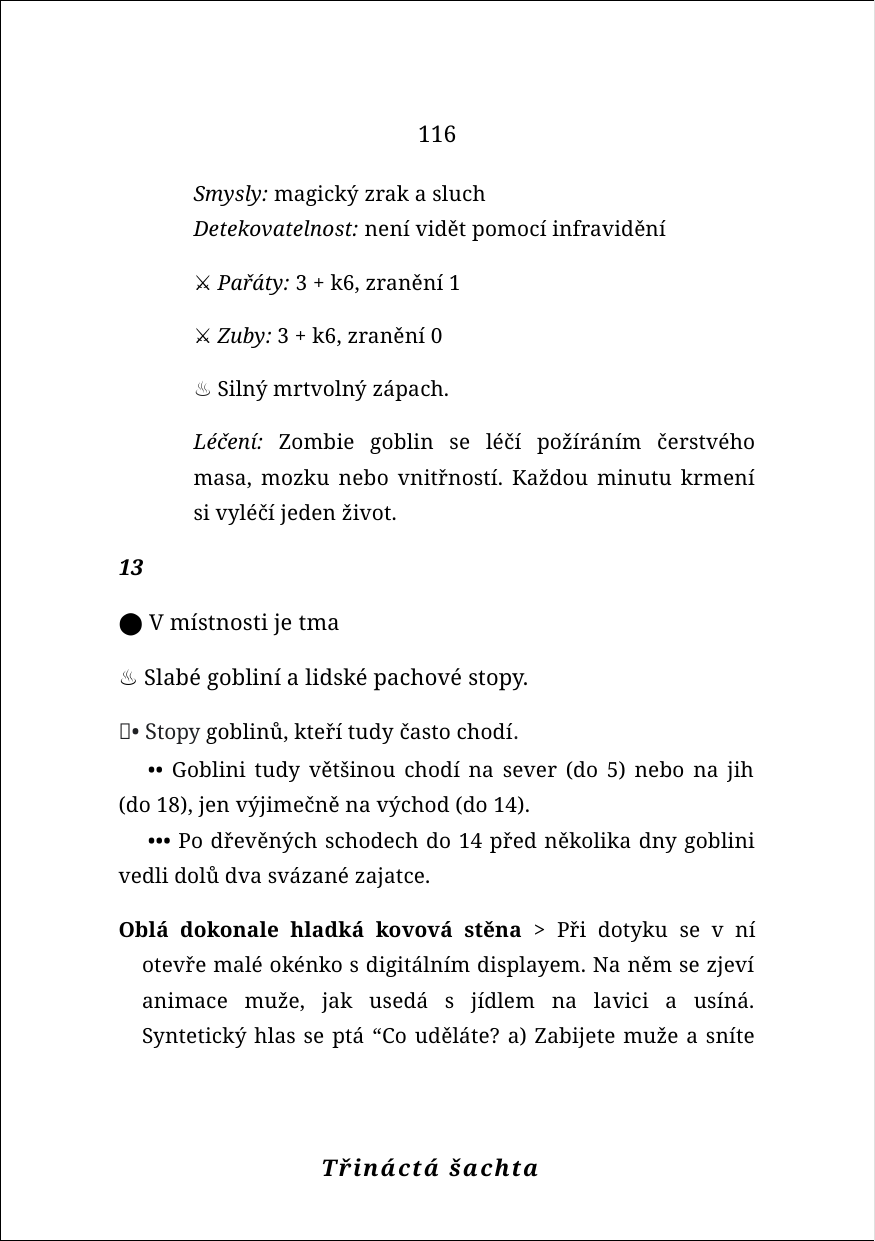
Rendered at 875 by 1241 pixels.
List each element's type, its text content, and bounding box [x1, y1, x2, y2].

list ♨ Silný mrtvolný zápach. [156, 374, 756, 403]
text Oblá dokonale hladká kovová stěna > Při dotyku se v ní otevře malé okénko s digitálním displayem. Na něm se zjeví animace muže, jak usedá s jídlem na lavici a usíná. Syntetický hlas se ptá “Co uděláte? a) Zabijete muže a sníte [118, 915, 756, 1050]
list Detekovatelnost: není vidět pomocí infravidění [156, 214, 756, 243]
text 13 [118, 552, 756, 581]
list ⚔ Zuby: 3 + k6, zranění 0 [156, 321, 756, 349]
list Smysly: magický zrak a sluch [156, 179, 756, 207]
text ⬤ V místnosti je tma [118, 607, 756, 636]
list Léčení: Zombie goblin se léčí požíráním čerstvého masa, mozku nebo vnitřností. Každou minutu krmení si vyléčí jeden život. [156, 427, 756, 527]
text 👣• Stopy goblinů, kteří tudy často chodí. •• Goblini tudy většinou chodí na sever (do 5) nebo na jih (do 18), jen výjimečně na východ (do 14). ••• Po dřevěných schodech do 14 před několika dny goblini vedli dolů dva svázané zajatce. [118, 716, 756, 890]
text ♨ Slabé gobliní a lidské pachové stopy. [118, 661, 756, 691]
list ⚔ Pařáty: 3 + k6, zranění 1 [156, 268, 756, 296]
